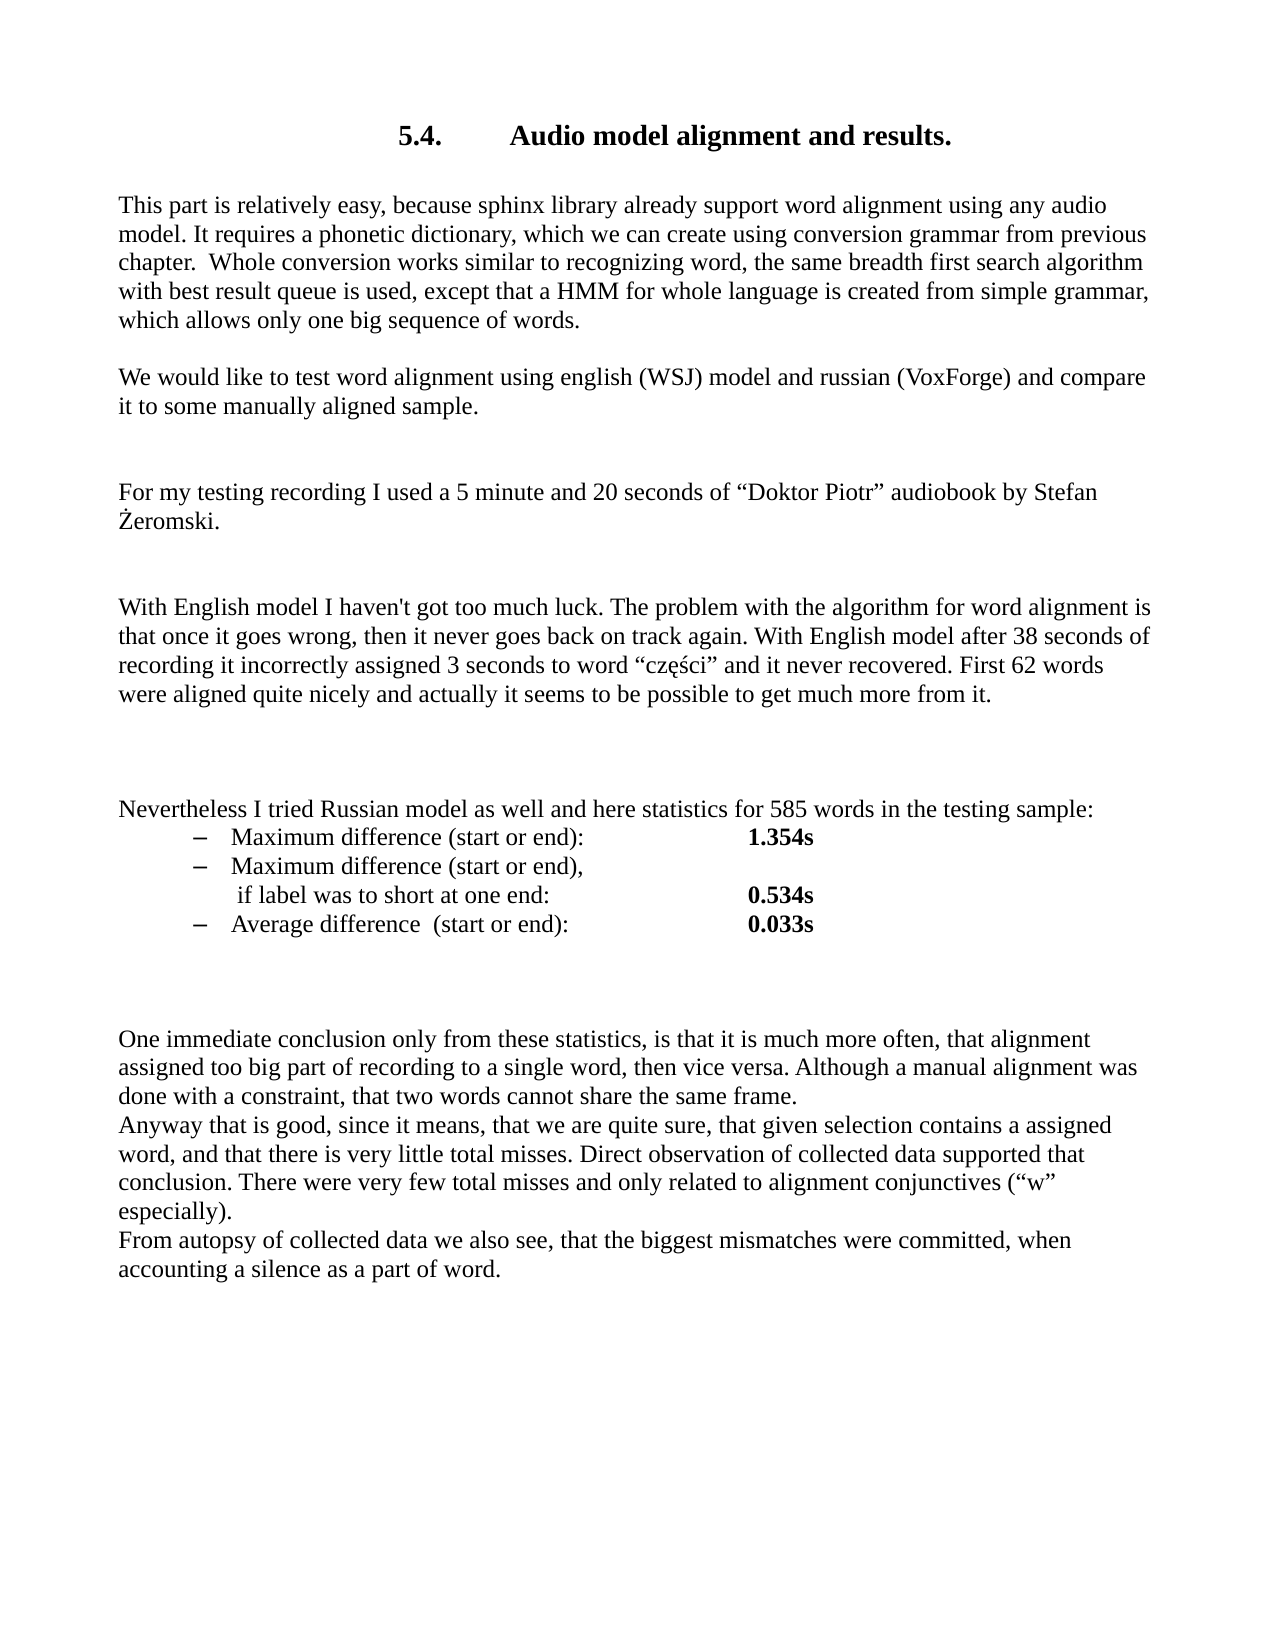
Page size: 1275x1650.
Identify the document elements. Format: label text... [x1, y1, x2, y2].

list Audio model alignment and results. [193, 118, 1157, 152]
text This part is relatively easy, because sphinx library already support word alignment using any audio model. It requires a phonetic dictionary, which we can create using conversion grammar from previous chapter. Whole conversion works similar to recognizing word, the same breadth first search algorithm with best result queue is used, except that a HMM for whole language is created from simple grammar, which allows only one big sequence of words. [118, 190, 1157, 334]
text One immediate conclusion only from these statistics, is that it is much more often, that alignment assigned too big part of recording to a single word, then vice versa. Although a manual alignment was done with a constraint, that two words cannot share the same frame. [118, 1024, 1157, 1110]
list Maximum difference (start or end): 1.354s [193, 822, 1157, 851]
list if label was to short at one end: 0.534s [193, 880, 1157, 909]
list Maximum difference (start or end), [193, 851, 1157, 880]
text We would like to test word alignment using english (WSJ) model and russian (VoxForge) and compare it to some manually aligned sample. [118, 362, 1157, 420]
text From autopsy of collected data we also see, that the biggest mismatches were committed, when accounting a silence as a part of word. [118, 1225, 1157, 1282]
list Average difference (start or end): 0.033s [193, 909, 1157, 937]
text Nevertheless I tried Russian model as well and here statistics for 585 words in the testing sample: [118, 794, 1157, 822]
text For my testing recording I used a 5 minute and 20 seconds of “Doktor Piotr” audiobook by Stefan Żeromski. [118, 477, 1157, 535]
text With English model I haven't got too much luck. The problem with the algorithm for word alignment is that once it goes wrong, then it never goes back on track again. With English model after 38 seconds of recording it incorrectly assigned 3 seconds to word “części” and it never recovered. First 62 words were aligned quite nicely and actually it seems to be possible to get much more from it. [118, 592, 1157, 707]
text Anyway that is good, since it means, that we are quite sure, that given selection contains a assigned word, and that there is very little total misses. Direct observation of collected data supported that conclusion. There were very few total misses and only related to alignment conjunctives (“w” especially). [118, 1110, 1157, 1225]
